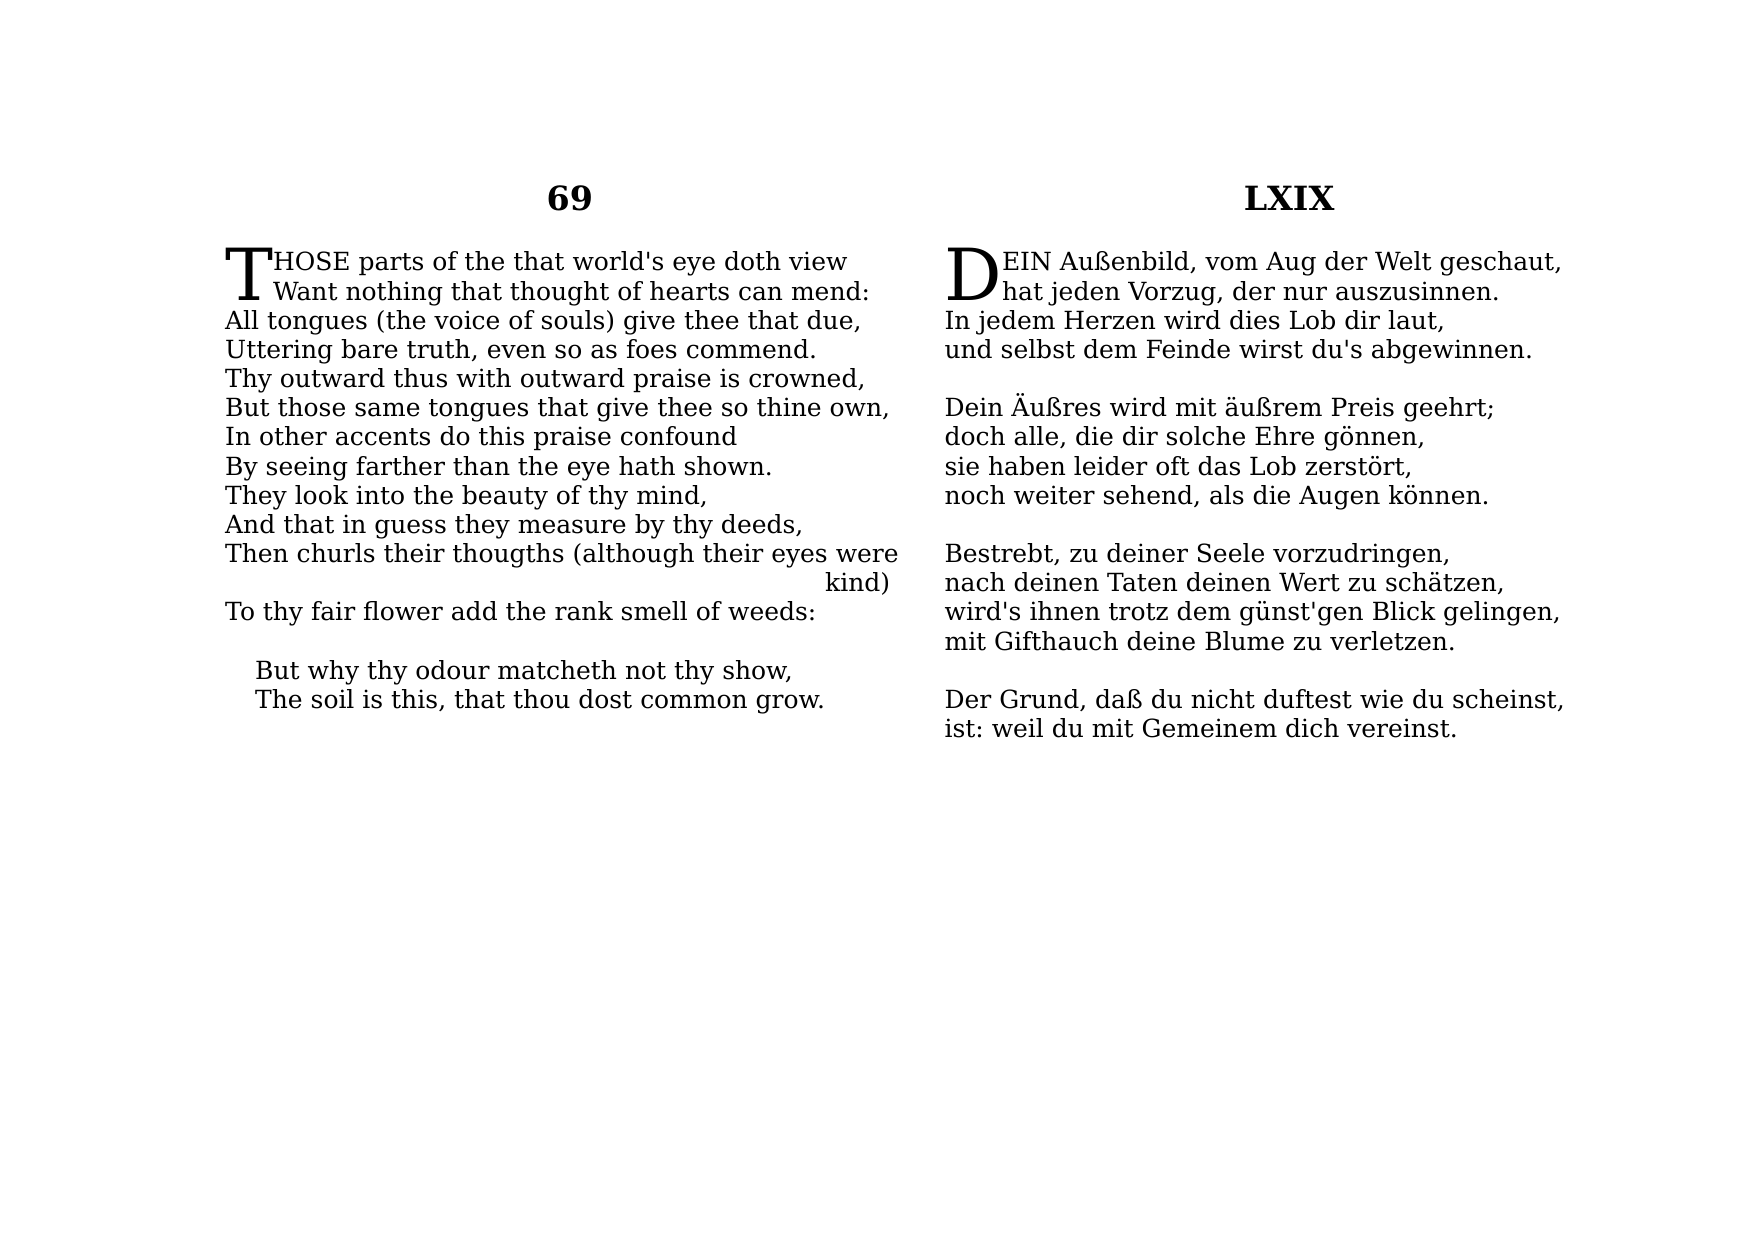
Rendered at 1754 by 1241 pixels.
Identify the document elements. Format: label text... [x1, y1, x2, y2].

text Der Grund, daß du nicht duftest wie du scheinst, ist: weil du mit Gemeinem dich vereinst. [944, 685, 1633, 743]
text 69 [225, 179, 914, 218]
text But why thy odour matcheth not thy show, The soil is this, that thou dost common grow. [255, 656, 914, 714]
text DEIN Außenbild, vom Aug der Welt geschaut, hat jeden Vorzug, der nur auszusinnen. In jedem Herzen wird dies Lob dir laut, und selbst dem Feinde wirst du's abgewinnen. [944, 247, 1633, 364]
text Dein Äußres wird mit äußrem Preis geehrt; doch alle, die dir solche Ehre gönnen, sie haben leider oft das Lob zerstört, noch weiter sehend, als die Augen können. [944, 393, 1633, 510]
text Bestrebt, zu deiner Seele vorzudringen, nach deinen Taten deinen Wert zu schätzen, wird's ihnen trotz dem günst'gen Blick gelingen, mit Gifthauch deine Blume zu verletzen. [944, 539, 1633, 656]
text LXIX [944, 179, 1633, 218]
text THOSE parts of the that world's eye doth view Want nothing that thought of hearts can mend: All tongues (the voice of souls) give thee that due, Uttering bare truth, even so as foes commend. Thy outward thus with outward praise is crowned, But those same tongues that give thee so thine own, In other accents do this praise confound By seeing farther than the eye hath shown. They look into the beauty of thy mind, And that in guess they measure by thy deeds, Then churls their thougths (although their eyes were kind) To thy fair flower add the rank smell of weeds: [225, 247, 914, 627]
